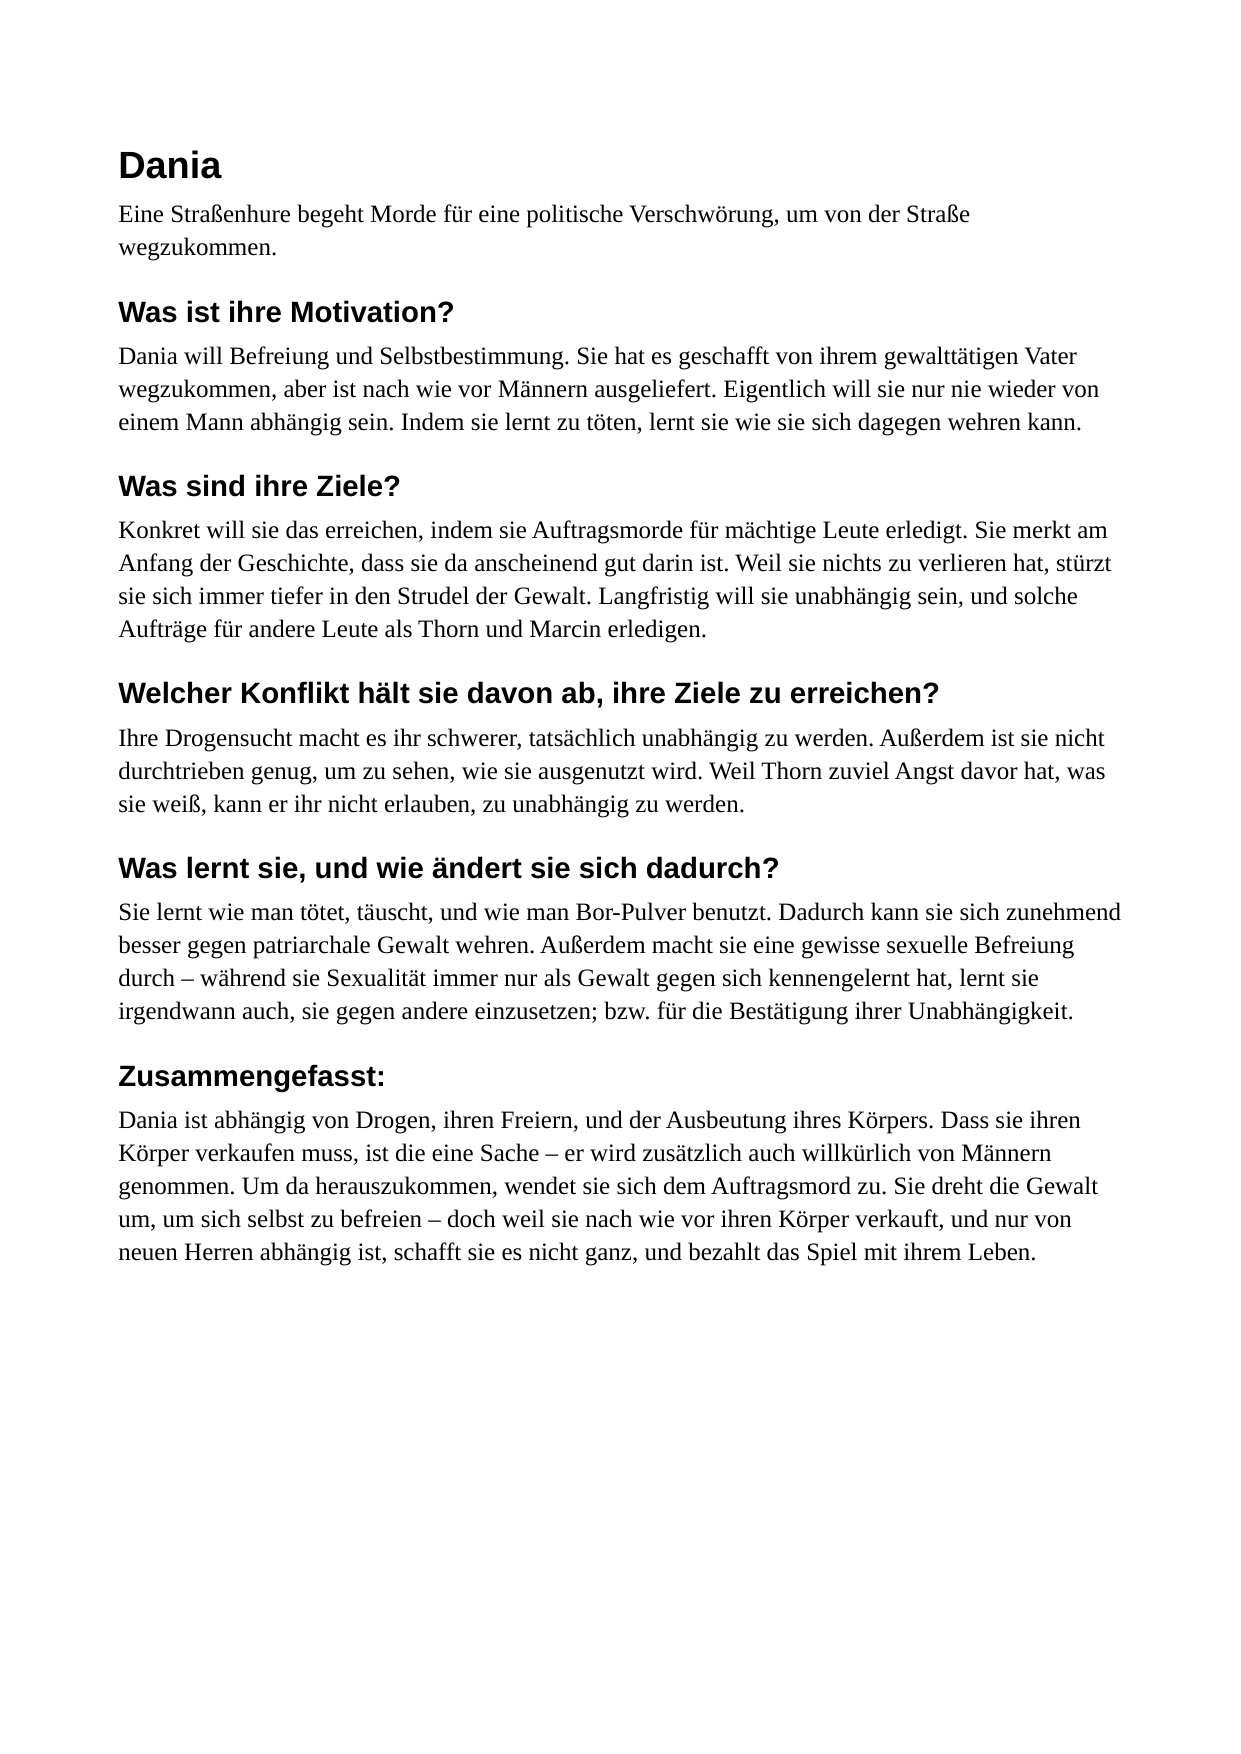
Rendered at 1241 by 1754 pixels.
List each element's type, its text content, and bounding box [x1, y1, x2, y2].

subtitle Was sind ihre Ziele? [118, 469, 1122, 503]
subtitle Was lernt sie, und wie ändert sie sich dadurch? [118, 851, 1122, 885]
text Dania will Befreiung und Selbstbestimmung. Sie hat es geschafft von ihrem gewalttätigen Vater wegzukommen, aber ist nach wie vor Männern ausgeliefert. Eigentlich will sie nur nie wieder von einem Mann abhängig sein. Indem sie lernt zu töten, lernt sie wie sie sich dagegen wehren kann. [118, 341, 1122, 436]
text Ihre Drogensucht macht es ihr schwerer, tatsächlich unabhängig zu werden. Außerdem ist sie nicht durchtrieben genug, um zu sehen, wie sie ausgenutzt wird. Weil Thorn zuviel Angst davor hat, was sie weiß, kann er ihr nicht erlauben, zu unabhängig zu werden. [118, 723, 1122, 817]
subtitle Was ist ihre Motivation? [118, 294, 1122, 328]
subtitle Dania [118, 143, 1122, 187]
text Sie lernt wie man tötet, täuscht, und wie man Bor-Pulver benutzt. Dadurch kann sie sich zunehmend besser gegen patriarchale Gewalt wehren. Außerdem macht sie eine gewisse sexuelle Befreiung durch – während sie Sexualität immer nur als Gewalt gegen sich kennengelernt hat, lernt sie irgendwann auch, sie gegen andere einzusetzen; bzw. für die Bestätigung ihrer Unabhängigkeit. [118, 897, 1122, 1025]
text Eine Straßenhure begeht Morde für eine politische Verschwörung, um von der Straße wegzukommen. [118, 199, 1122, 261]
subtitle Welcher Konflikt hält sie davon ab, ihre Ziele zu erreichen? [118, 676, 1122, 710]
text Konkret will sie das erreichen, indem sie Auftragsmorde für mächtige Leute erledigt. Sie merkt am Anfang der Geschichte, dass sie da anscheinend gut darin ist. Weil sie nichts zu verlieren hat, stürzt sie sich immer tiefer in den Strudel der Gewalt. Langfristig will sie unabhängig sein, und solche Aufträge für andere Leute als Thorn und Marcin erledigen. [118, 515, 1122, 643]
text Dania ist abhängig von Drogen, ihren Freiern, und der Ausbeutung ihres Körpers. Dass sie ihren Körper verkaufen muss, ist die eine Sache – er wird zusätzlich auch willkürlich von Männern genommen. Um da herauszukommen, wendet sie sich dem Auftragsmord zu. Sie dreht die Gewalt um, um sich selbst zu befreien – doch weil sie nach wie vor ihren Körper verkauft, und nur von neuen Herren abhängig ist, schafft sie es nicht ganz, und bezahlt das Spiel mit ihrem Leben. [118, 1105, 1122, 1266]
subtitle Zusammengefasst: [118, 1058, 1122, 1092]
